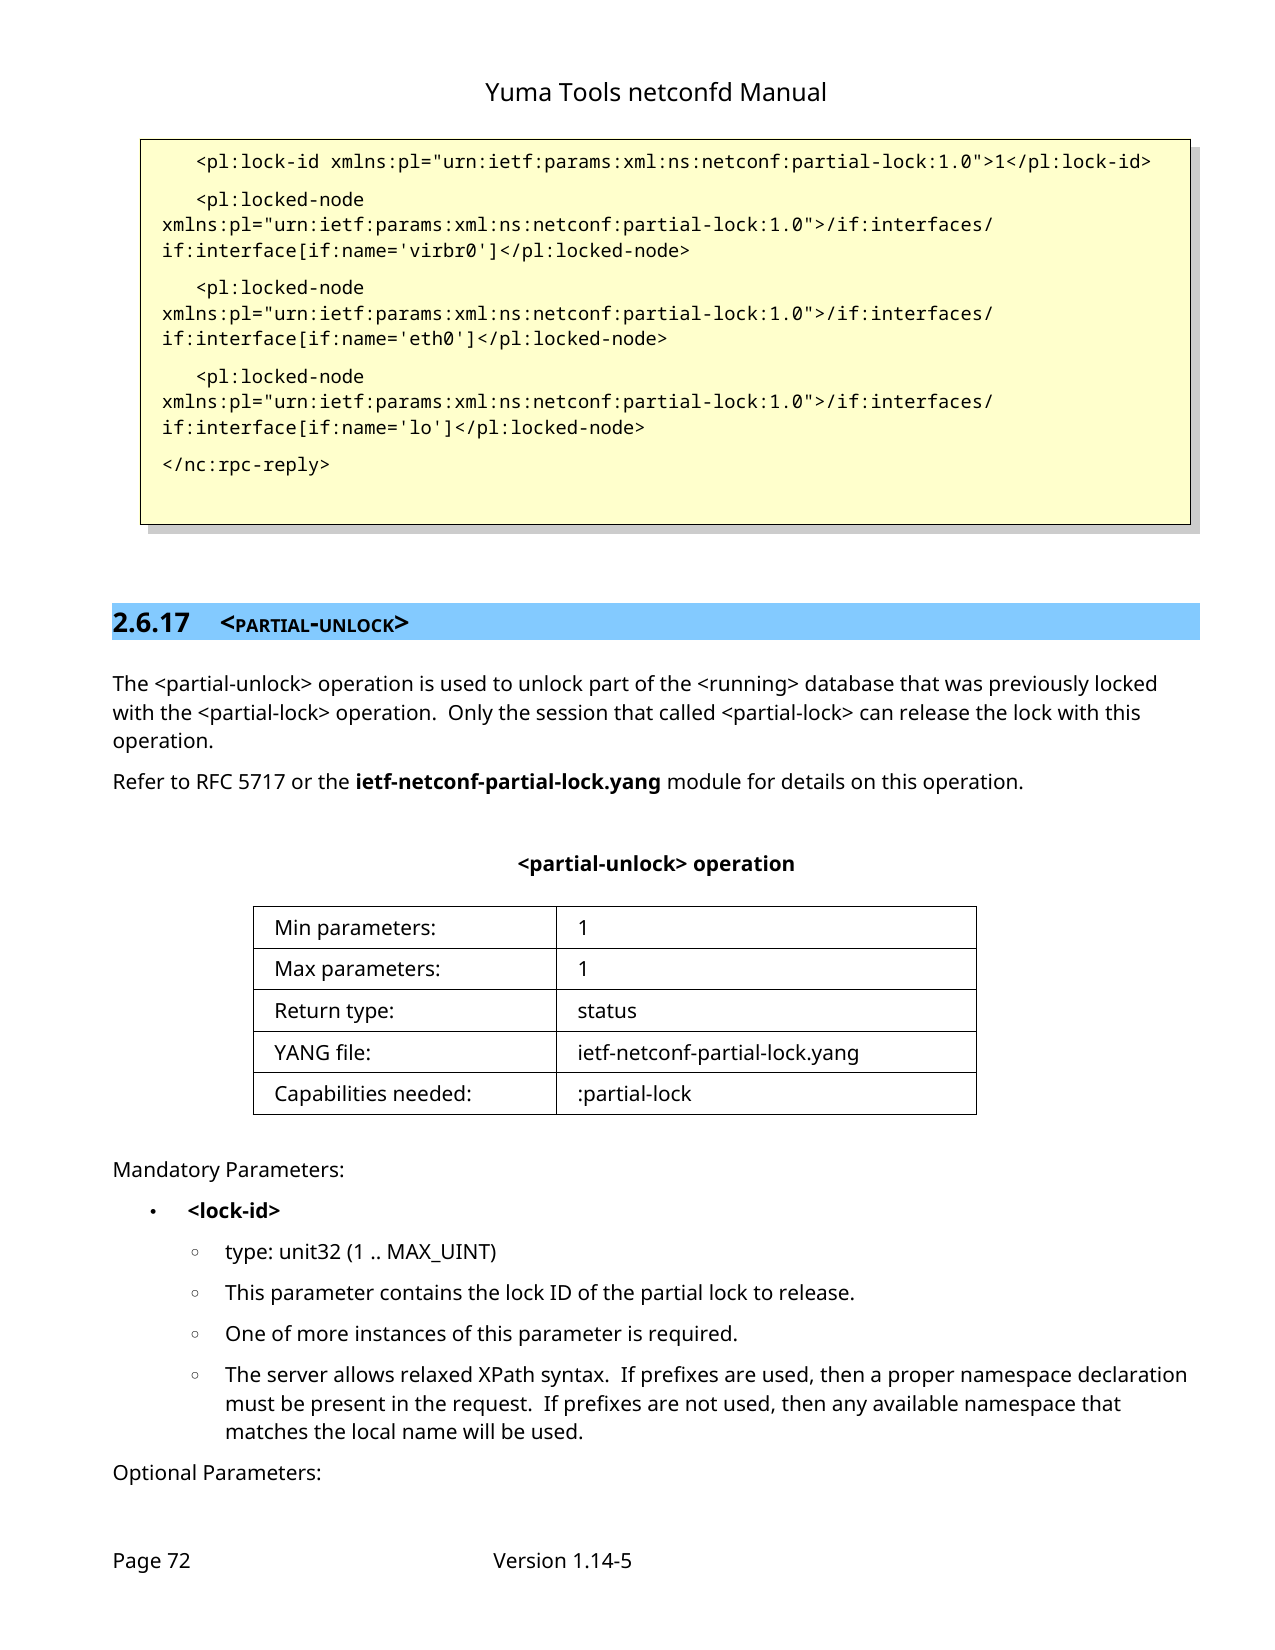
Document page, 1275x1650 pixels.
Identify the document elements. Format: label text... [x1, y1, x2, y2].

text Optional Parameters: [112, 1458, 1200, 1487]
table_cell YANG file: [254, 1032, 556, 1072]
table_cell ietf-netconf-partial-lock.yang [557, 1032, 976, 1072]
text <pl:lock-id xmlns:pl="urn:ietf:params:xml:ns:netconf:partial-lock:1.0">1</pl:lock-id> [141, 140, 1190, 174]
table_cell Max parameters: [254, 949, 556, 989]
text <pl:locked-node xmlns:pl="urn:ietf:params:xml:ns:netconf:partial-lock:1.0">/if:interfaces/if:interface[if:name='eth0']</pl:locked-node> [141, 264, 1190, 351]
table_cell Return type: [254, 990, 556, 1031]
list The server allows relaxed XPath syntax. If prefixes are used, then a proper namespace declaration must be present in the request. If prefixes are not used, then any available namespace that matches the local name will be used. [187, 1360, 1200, 1446]
text <pl:locked-node xmlns:pl="urn:ietf:params:xml:ns:netconf:partial-lock:1.0">/if:interfaces/if:interface[if:name='virbr0']</pl:locked-node> [141, 176, 1190, 263]
text Mandatory Parameters: [112, 1156, 1200, 1184]
table_header Min parameters: [254, 907, 556, 947]
list One of more instances of this parameter is required. [187, 1319, 1200, 1348]
table_cell 1 [557, 949, 976, 989]
table_cell :partial-lock [557, 1073, 976, 1114]
text Refer to RFC 5717 or the ietf-netconf-partial-lock.yang module for details on this operation. [112, 767, 1200, 796]
subtitle <partial-unlock> operation [127, 849, 1185, 877]
table_cell status [557, 990, 976, 1031]
text The <partial-unlock> operation is used to unlock part of the <running> database that was previously locked with the <partial-lock> operation. Only the session that called <partial-lock> can release the lock with this operation. [112, 669, 1200, 754]
table_cell Capabilities needed: [254, 1073, 556, 1114]
list type: unit32 (1 .. MAX_UINT) [187, 1237, 1200, 1266]
text </nc:rpc-reply> [141, 442, 1190, 477]
list This parameter contains the lock ID of the partial lock to release. [187, 1278, 1200, 1307]
text <pl:locked-node xmlns:pl="urn:ietf:params:xml:ns:netconf:partial-lock:1.0">/if:interfaces/if:interface[if:name='lo']</pl:locked-node> [141, 353, 1190, 440]
subtitle <partial-unlock> [112, 603, 1200, 640]
list <lock-id> [150, 1197, 1200, 1225]
table_header 1 [557, 907, 976, 947]
